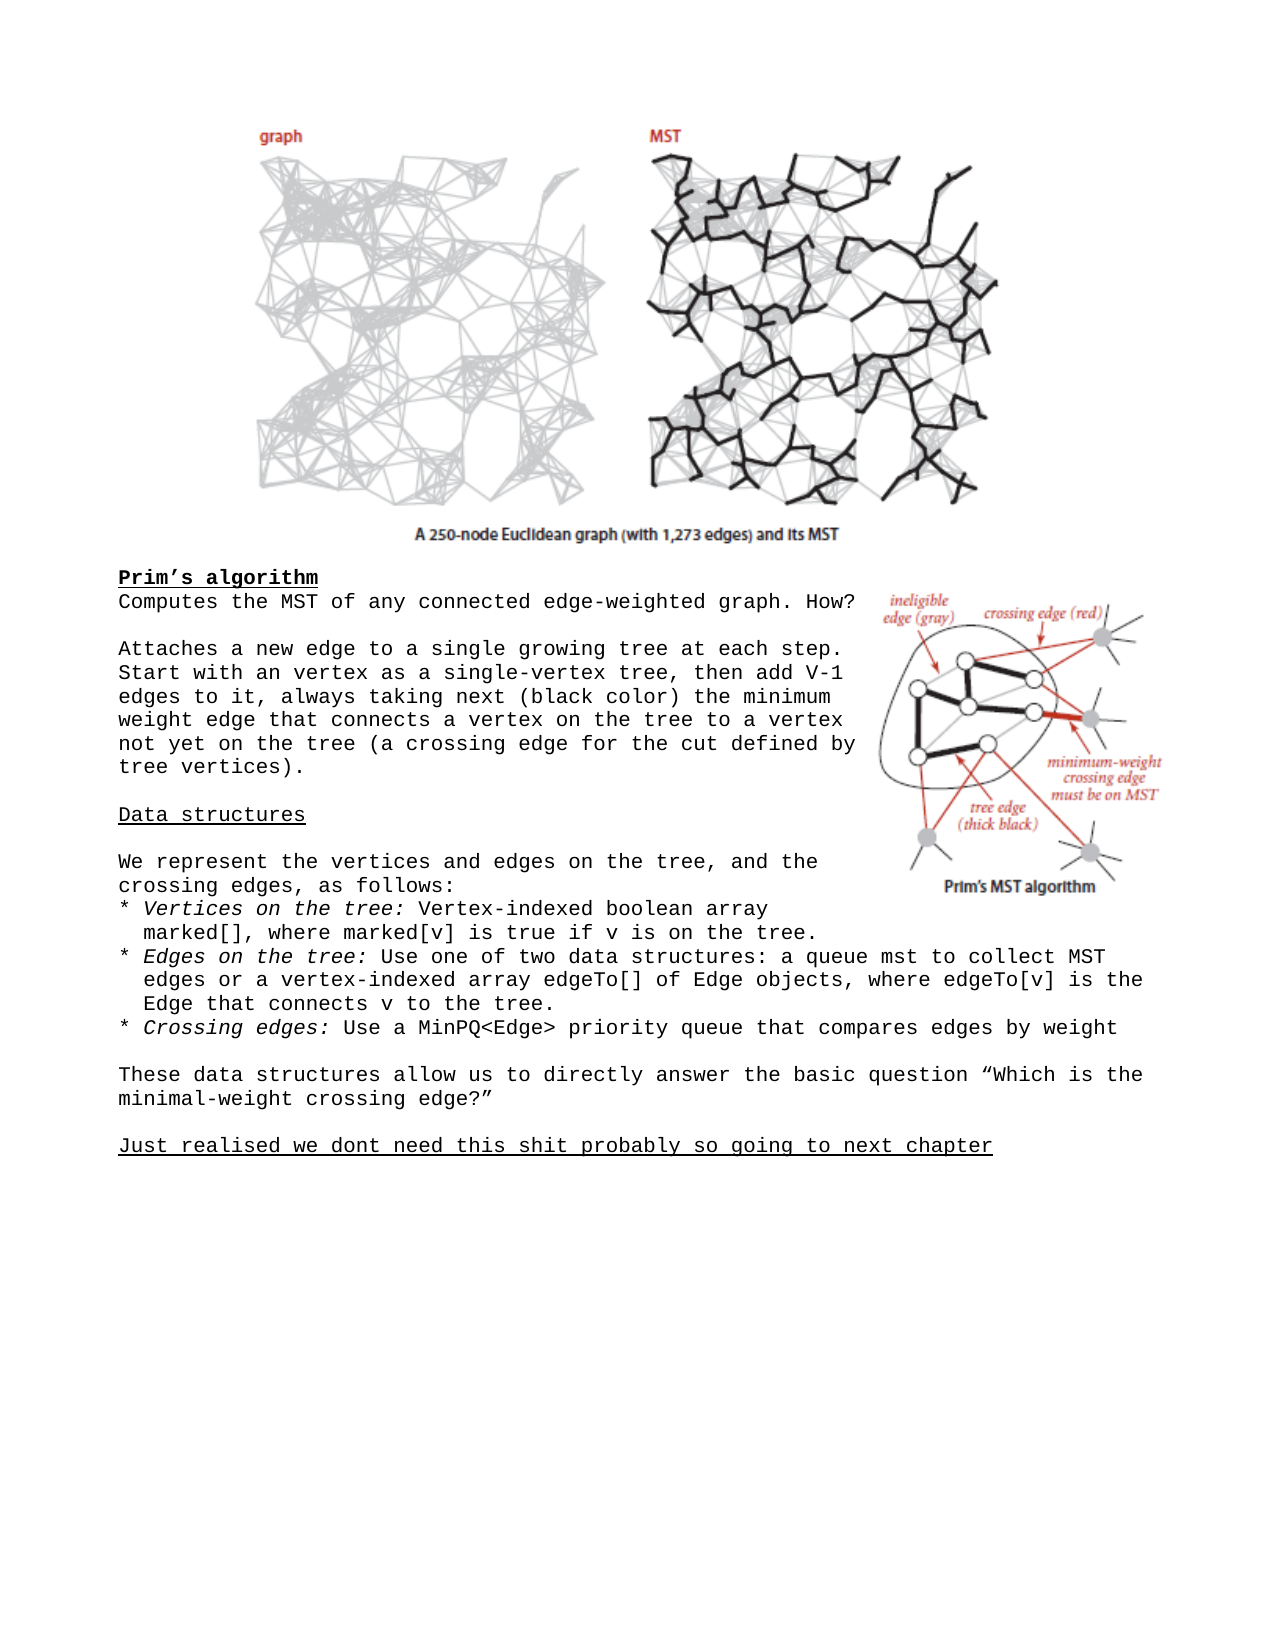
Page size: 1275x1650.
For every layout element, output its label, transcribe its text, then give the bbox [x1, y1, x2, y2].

text Prim’s algorithm [118, 567, 1157, 591]
text edges or a vertex-indexed array edgeTo[] of Edge objects, where edgeTo[v] is the [118, 969, 1157, 993]
text Data structures [118, 804, 874, 827]
text Edge that connects v to the tree. [118, 993, 1157, 1017]
text * Edges on the tree: Use one of two data structures: a queue mst to collect MST [118, 946, 1157, 969]
text Just realised we dont need this shit probably so going to next chapter [118, 1135, 1157, 1158]
text * Vertices on the tree: Vertex-indexed boolean array [118, 898, 1157, 922]
text Computes the MST of any connected edge-weighted graph. How? [118, 591, 1157, 615]
text These data structures allow us to directly answer the basic question “Which is the minimal-weight crossing edge?” [118, 1064, 1157, 1111]
text marked[], where marked[v] is true if v is on the tree. [118, 922, 1157, 946]
picture [246, 123, 1029, 553]
text We represent the vertices and edges on the tree, and the crossing edges, as follows: [118, 851, 874, 898]
text Attaches a new edge to a single growing tree at each step. Start with an vertex as a single-vertex tree, then add V-1 edges to it, always taking next (black color) the minimum weight edge that connects a vertex on the tree to a vertex not yet on the tree (a crossing edge for the cut defined by tree vertices). [118, 638, 874, 780]
text * Crossing edges: Use a MinPQ<Edge> priority queue that compares edges by weight [118, 1017, 1157, 1040]
picture [874, 592, 1164, 899]
